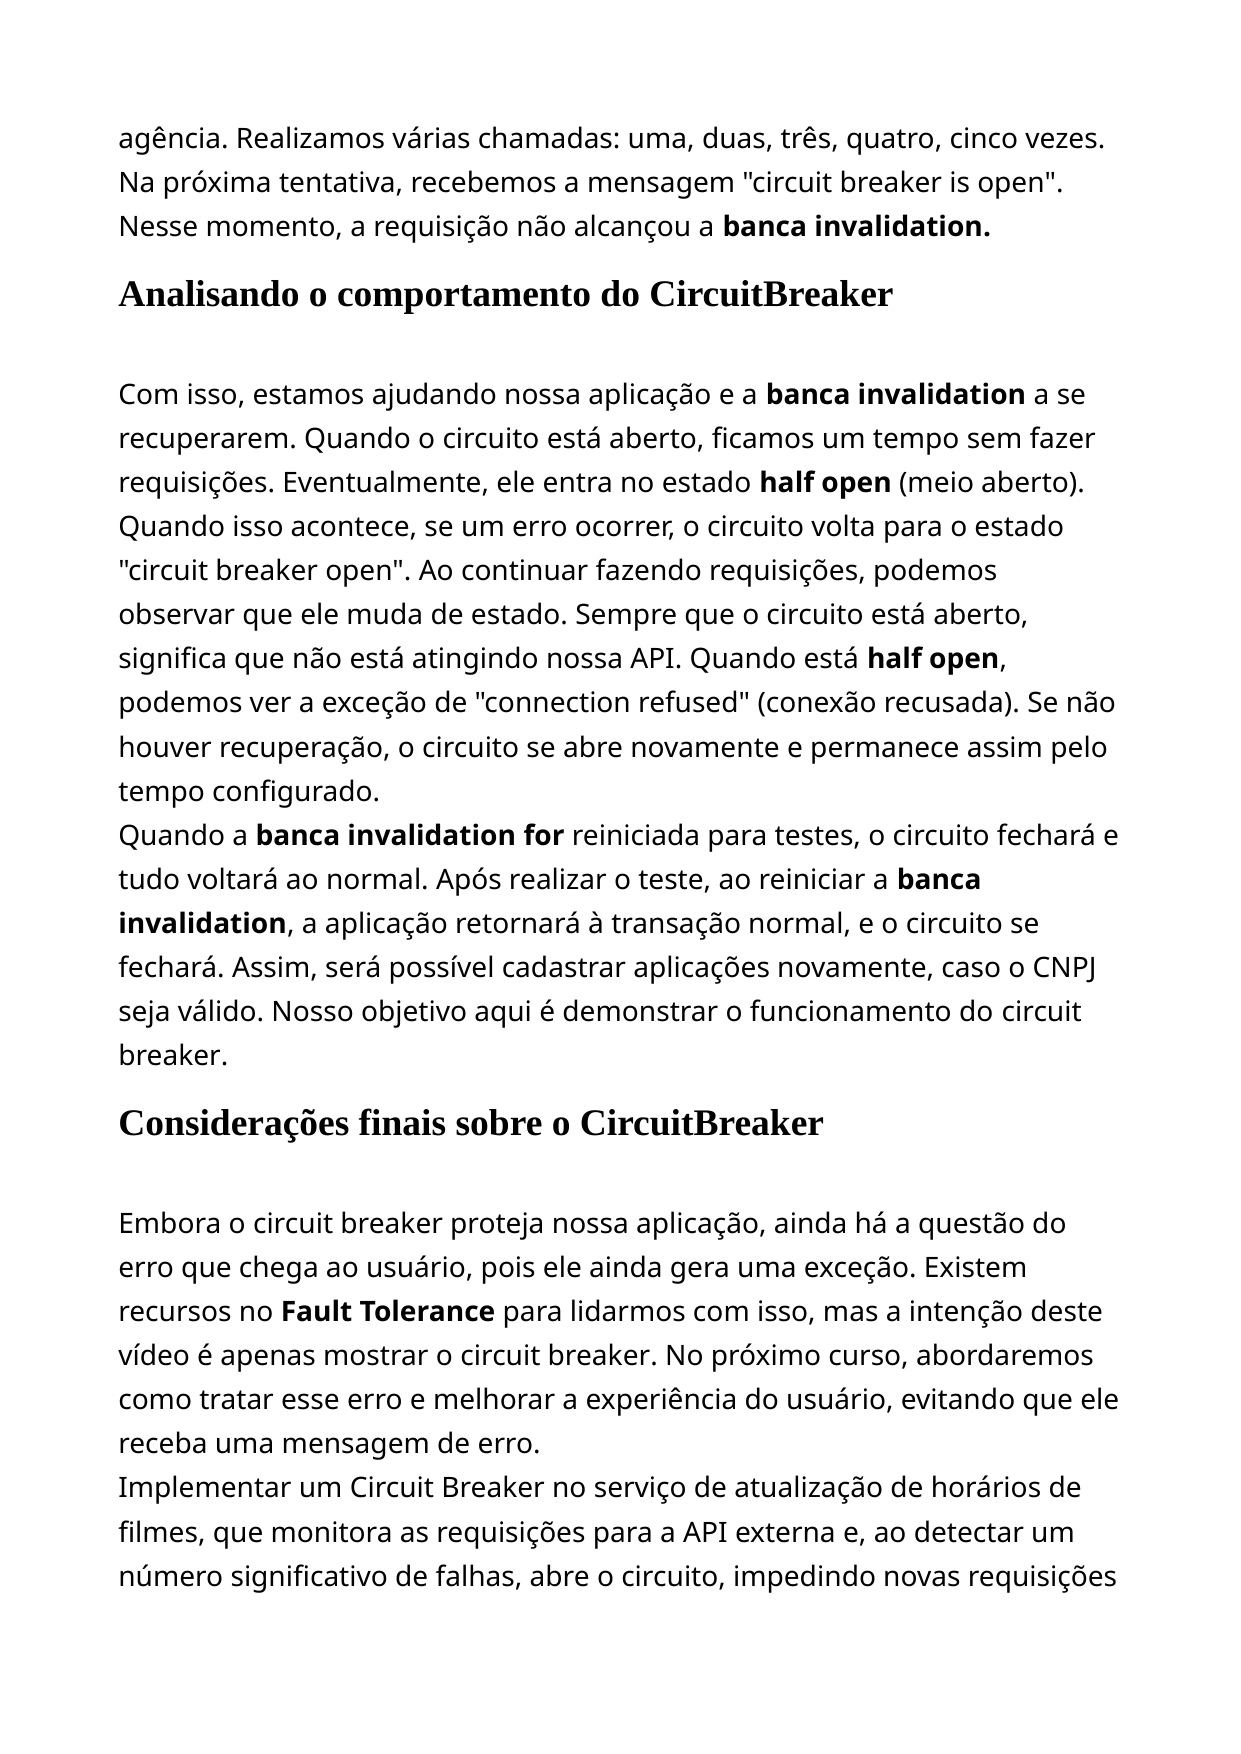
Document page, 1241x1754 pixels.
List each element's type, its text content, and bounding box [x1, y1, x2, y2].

subtitle Considerações finais sobre o CircuitBreaker [118, 1100, 1122, 1143]
text agência. Realizamos várias chamadas: uma, duas, três, quatro, cinco vezes. Na próxima tentativa, recebemos a mensagem "circuit breaker is open". Nesse momento, a requisição não alcançou a banca invalidation. [118, 118, 1122, 244]
text Com isso, estamos ajudando nossa aplicação e a banca invalidation a se recuperarem. Quando o circuito está aberto, ficamos um tempo sem fazer requisições. Eventualmente, ele entra no estado half open (meio aberto). Quando isso acontece, se um erro ocorrer, o circuito volta para o estado "circuit breaker open". Ao continuar fazendo requisições, podemos observar que ele muda de estado. Sempre que o circuito está aberto, significa que não está atingindo nossa API. Quando está half open, podemos ver a exceção de "connection refused" (conexão recusada). Se não houver recuperação, o circuito se abre novamente e permanece assim pelo tempo configurado. [118, 374, 1122, 809]
subtitle Analisando o comportamento do CircuitBreaker [118, 271, 1122, 314]
text Quando a banca invalidation for reiniciada para testes, o circuito fechará e tudo voltará ao normal. Após realizar o teste, ao reiniciar a banca invalidation, a aplicação retornará à transação normal, e o circuito se fechará. Assim, será possível cadastrar aplicações novamente, caso o CNPJ seja válido. Nosso objetivo aqui é demonstrar o funcionamento do circuit breaker. [118, 815, 1122, 1074]
text Implementar um Circuit Breaker no serviço de atualização de horários de filmes, que monitora as requisições para a API externa e, ao detectar um número significativo de falhas, abre o circuito, impedindo novas requisições [118, 1468, 1122, 1594]
text Embora o circuit breaker proteja nossa aplicação, ainda há a questão do erro que chega ao usuário, pois ele ainda gera uma exceção. Existem recursos no Fault Tolerance para lidarmos com isso, mas a intenção deste vídeo é apenas mostrar o circuit breaker. No próximo curso, abordaremos como tratar esse erro e melhorar a experiência do usuário, evitando que ele receba uma mensagem de erro. [118, 1203, 1122, 1462]
